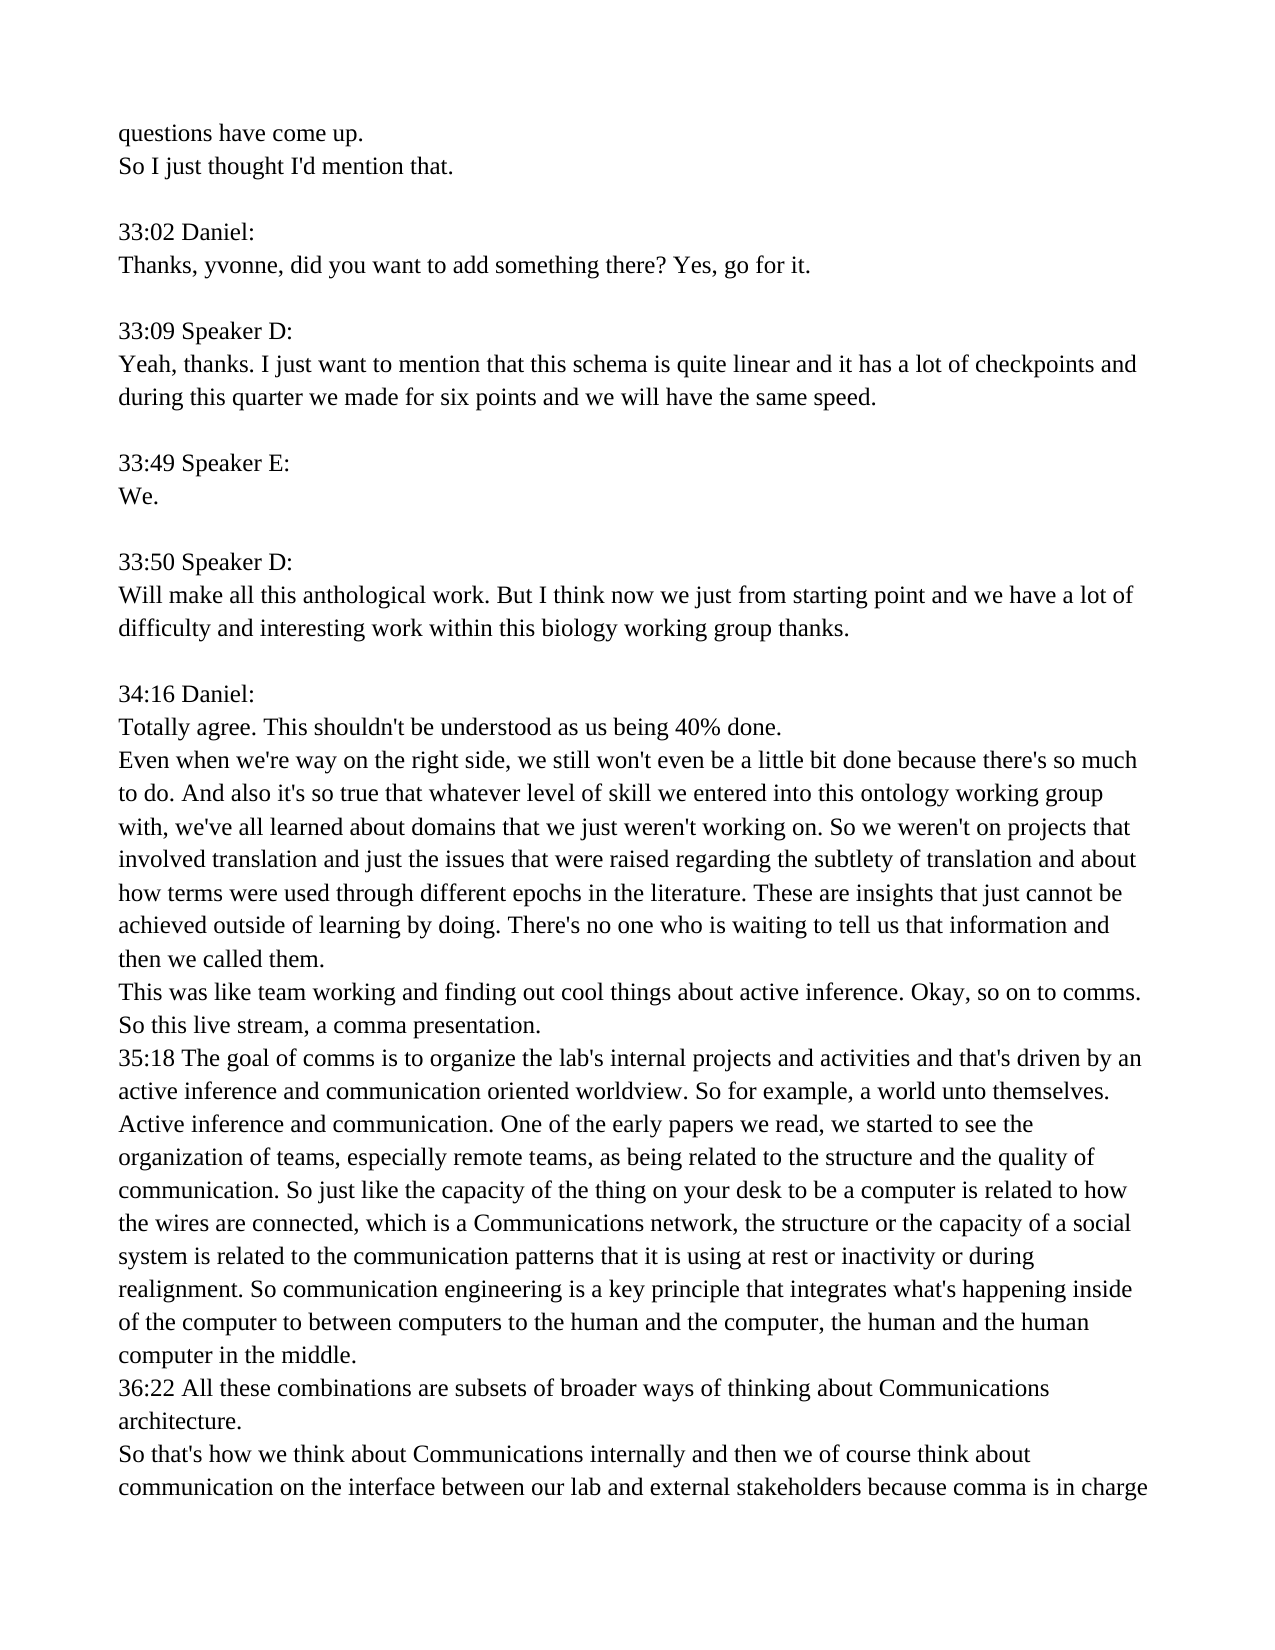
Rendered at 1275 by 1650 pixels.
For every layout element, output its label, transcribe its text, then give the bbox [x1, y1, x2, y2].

text Yeah, thanks. I just want to mention that this schema is quite linear and it has a lot of checkpoints and during this quarter we made for six points and we will have the same speed. [118, 349, 1157, 411]
text We. [118, 481, 1157, 510]
text So I just thought I'd mention that. [118, 151, 1157, 180]
text So that's how we think about Communications internally and then we of course think about communication on the interface between our lab and external stakeholders because comma is in charge [118, 1439, 1157, 1501]
text Active inference and communication. One of the early papers we read, we started to see the organization of teams, especially remote teams, as being related to the structure and the quality of communication. So just like the capacity of the thing on your desk to be a computer is related to how the wires are connected, which is a Communications network, the structure or the capacity of a social system is related to the communication patterns that it is using at rest or inactivity or during realignment. So communication engineering is a key principle that integrates what's happening inside of the computer to between computers to the human and the computer, the human and the human computer in the middle. [118, 1109, 1157, 1369]
text 35:18 The goal of comms is to organize the lab's internal projects and activities and that's driven by an active inference and communication oriented worldview. So for example, a world unto themselves. [118, 1043, 1157, 1104]
text This was like team working and finding out cool things about active inference. Okay, so on to comms. So this live stream, a comma presentation. [118, 977, 1157, 1038]
text questions have come up. [118, 118, 1157, 147]
text Even when we're way on the right side, we still won't even be a little bit done because there's so much to do. And also it's so true that whatever level of skill we entered into this ontology working group with, we've all learned about domains that we just weren't working on. So we weren't on projects that involved translation and just the issues that were raised regarding the subtlety of translation and about how terms were used through different epochs in the literature. These are insights that just cannot be achieved outside of learning by doing. There's no one who is waiting to tell us that information and then we called them. [118, 746, 1157, 972]
text 34:16 Daniel: [118, 679, 1157, 708]
text Will make all this anthological work. But I think now we just from starting point and we have a lot of difficulty and interesting work within this biology working group thanks. [118, 580, 1157, 642]
text Thanks, yvonne, did you want to add something there? Yes, go for it. [118, 250, 1157, 279]
text 33:49 Speaker E: [118, 448, 1157, 477]
text 33:50 Speaker D: [118, 547, 1157, 576]
text 36:22 All these combinations are subsets of broader ways of thinking about Communications architecture. [118, 1373, 1157, 1435]
text Totally agree. This shouldn't be understood as us being 40% done. [118, 712, 1157, 741]
text 33:09 Speaker D: [118, 316, 1157, 345]
text 33:02 Daniel: [118, 217, 1157, 246]
